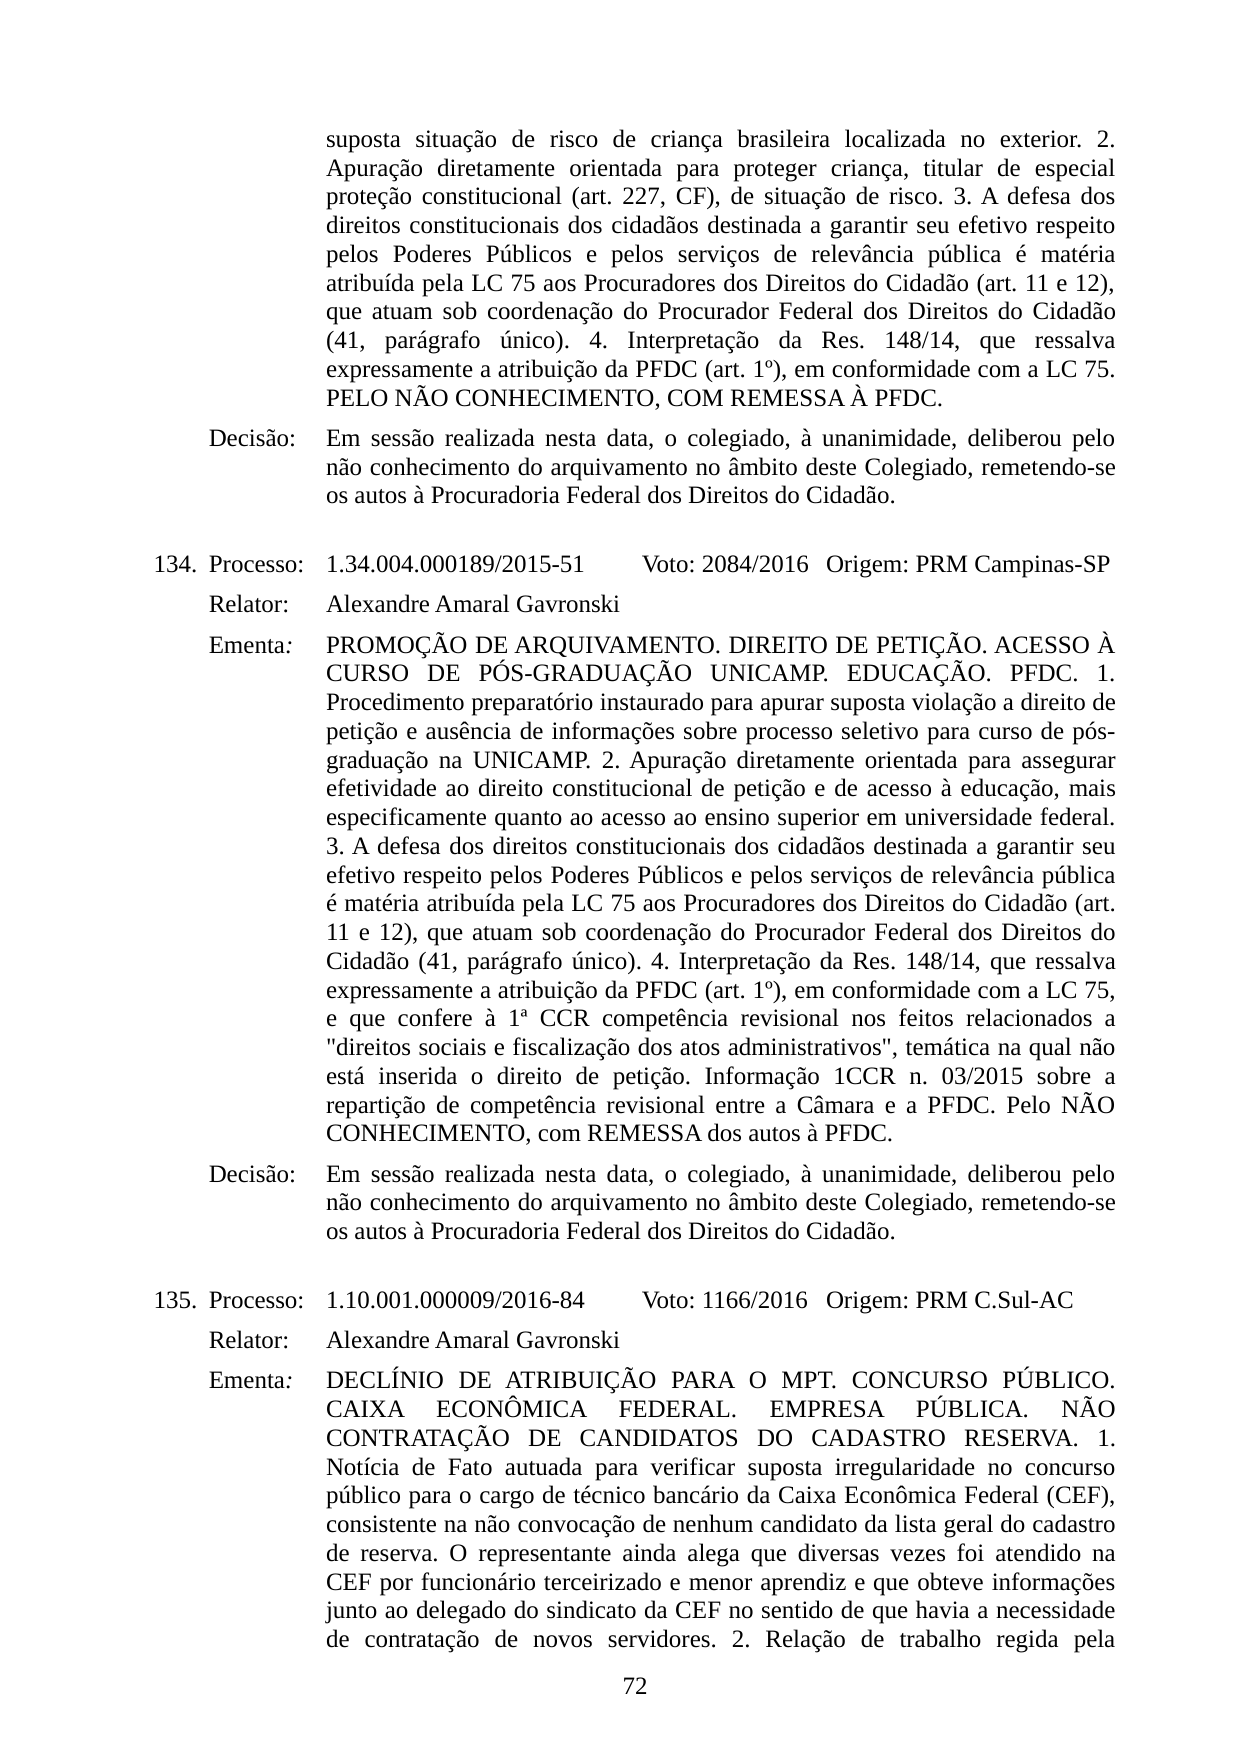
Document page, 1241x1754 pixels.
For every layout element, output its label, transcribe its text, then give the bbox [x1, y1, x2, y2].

table_header 134. [148, 544, 203, 584]
table_cell [148, 624, 203, 1153]
table_header Voto: 2084/2016 [636, 544, 820, 584]
table_cell [148, 118, 203, 417]
table_cell DECLÍNIO DE ATRIBUIÇÃO PARA O MPT. CONCURSO PÚBLICO. CAIXA ECONÔMICA FEDERAL. EMPRESA PÚBLICA. NÃO CONTRATAÇÃO DE CANDIDATOS DO CADASTRO RESERVA. 1. Notícia de Fato autuada para verificar suposta irregularidade no concurso público para o cargo de técnico bancário da Caixa Econômica Federal (CEF), consistente na não convocação de nenhum candidato da lista geral do cadastro de reserva. O representante ainda alega que diversas vezes foi atendido na CEF por funcionário terceirizado e menor aprendiz e que obteve informações junto ao delegado do sindicato da CEF no sentido de que havia a necessidade de contratação de novos servidores. 2. Relação de trabalho regida pela [320, 1360, 1122, 1659]
table_cell Relator: [203, 1320, 320, 1360]
table_header 1.34.004.000189/2015-51 [320, 544, 636, 584]
table_cell suposta situação de risco de criança brasileira localizada no exterior. 2. Apuração diretamente orientada para proteger criança, titular de especial proteção constitucional (art. 227, CF), de situação de risco. 3. A defesa dos direitos constitucionais dos cidadãos destinada a garantir seu efetivo respeito pelos Poderes Públicos e pelos serviços de relevância pública é matéria atribuída pela LC 75 aos Procuradores dos Direitos do Cidadão (art. 11 e 12), que atuam sob coordenação do Procurador Federal dos Direitos do Cidadão (41, parágrafo único). 4. Interpretação da Res. 148/14, que ressalva expressamente a atribuição da PFDC (art. 1º), em conformidade com a LC 75. PELO NÃO CONHECIMENTO, COM REMESSA À PFDC. [320, 118, 1122, 417]
table_cell Ementa: [203, 624, 320, 1153]
table_header Voto: 1166/2016 [636, 1279, 820, 1319]
table_cell Decisão: [203, 1153, 320, 1251]
table_header Origem: PRM Campinas-SP [820, 544, 1122, 584]
table_cell Alexandre Amaral Gavronski [320, 584, 1122, 624]
table_header Origem: PRM C.Sul-AC [820, 1279, 1122, 1319]
table_header Processo: [203, 1279, 320, 1319]
table_cell [148, 1360, 203, 1659]
table_cell Em sessão realizada nesta data, o colegiado, à unanimidade, deliberou pelo não conhecimento do arquivamento no âmbito deste Colegiado, remetendo-se os autos à Procuradoria Federal dos Direitos do Cidadão. [320, 1153, 1122, 1251]
table_cell [148, 1320, 203, 1360]
table_header Processo: [203, 544, 320, 584]
table_cell Em sessão realizada nesta data, o colegiado, à unanimidade, deliberou pelo não conhecimento do arquivamento no âmbito deste Colegiado, remetendo-se os autos à Procuradoria Federal dos Direitos do Cidadão. [320, 417, 1122, 515]
table_cell Alexandre Amaral Gavronski [320, 1320, 1122, 1360]
table_cell [148, 417, 203, 515]
table_cell [148, 584, 203, 624]
table_cell Relator: [203, 584, 320, 624]
table_cell [203, 118, 320, 417]
table_cell [148, 1153, 203, 1251]
table_cell PROMOÇÃO DE ARQUIVAMENTO. DIREITO DE PETIÇÃO. ACESSO À CURSO DE PÓS-GRADUAÇÃO UNICAMP. EDUCAÇÃO. PFDC. 1. Procedimento preparatório instaurado para apurar suposta violação a direito de petição e ausência de informações sobre processo seletivo para curso de pós-graduação na UNICAMP. 2. Apuração diretamente orientada para assegurar efetividade ao direito constitucional de petição e de acesso à educação, mais especificamente quanto ao acesso ao ensino superior em universidade federal. 3. A defesa dos direitos constitucionais dos cidadãos destinada a garantir seu efetivo respeito pelos Poderes Públicos e pelos serviços de relevância pública é matéria atribuída pela LC 75 aos Procuradores dos Direitos do Cidadão (art. 11 e 12), que atuam sob coordenação do Procurador Federal dos Direitos do Cidadão (41, parágrafo único). 4. Interpretação da Res. 148/14, que ressalva expressamente a atribuição da PFDC (art. 1º), em conformidade com a LC 75, e que confere à 1ª CCR competência revisional nos feitos relacionados a "direitos sociais e fiscalização dos atos administrativos", temática na qual não está inserida o direito de petição. Informação 1CCR n. 03/2015 sobre a repartição de competência revisional entre a Câmara e a PFDC. Pelo NÃO CONHECIMENTO, com REMESSA dos autos à PFDC. [320, 624, 1122, 1153]
table_header 135. [148, 1279, 203, 1319]
table_cell Ementa: [203, 1360, 320, 1659]
table_header 1.10.001.000009/2016-84 [320, 1279, 636, 1319]
table_cell Decisão: [203, 417, 320, 515]
